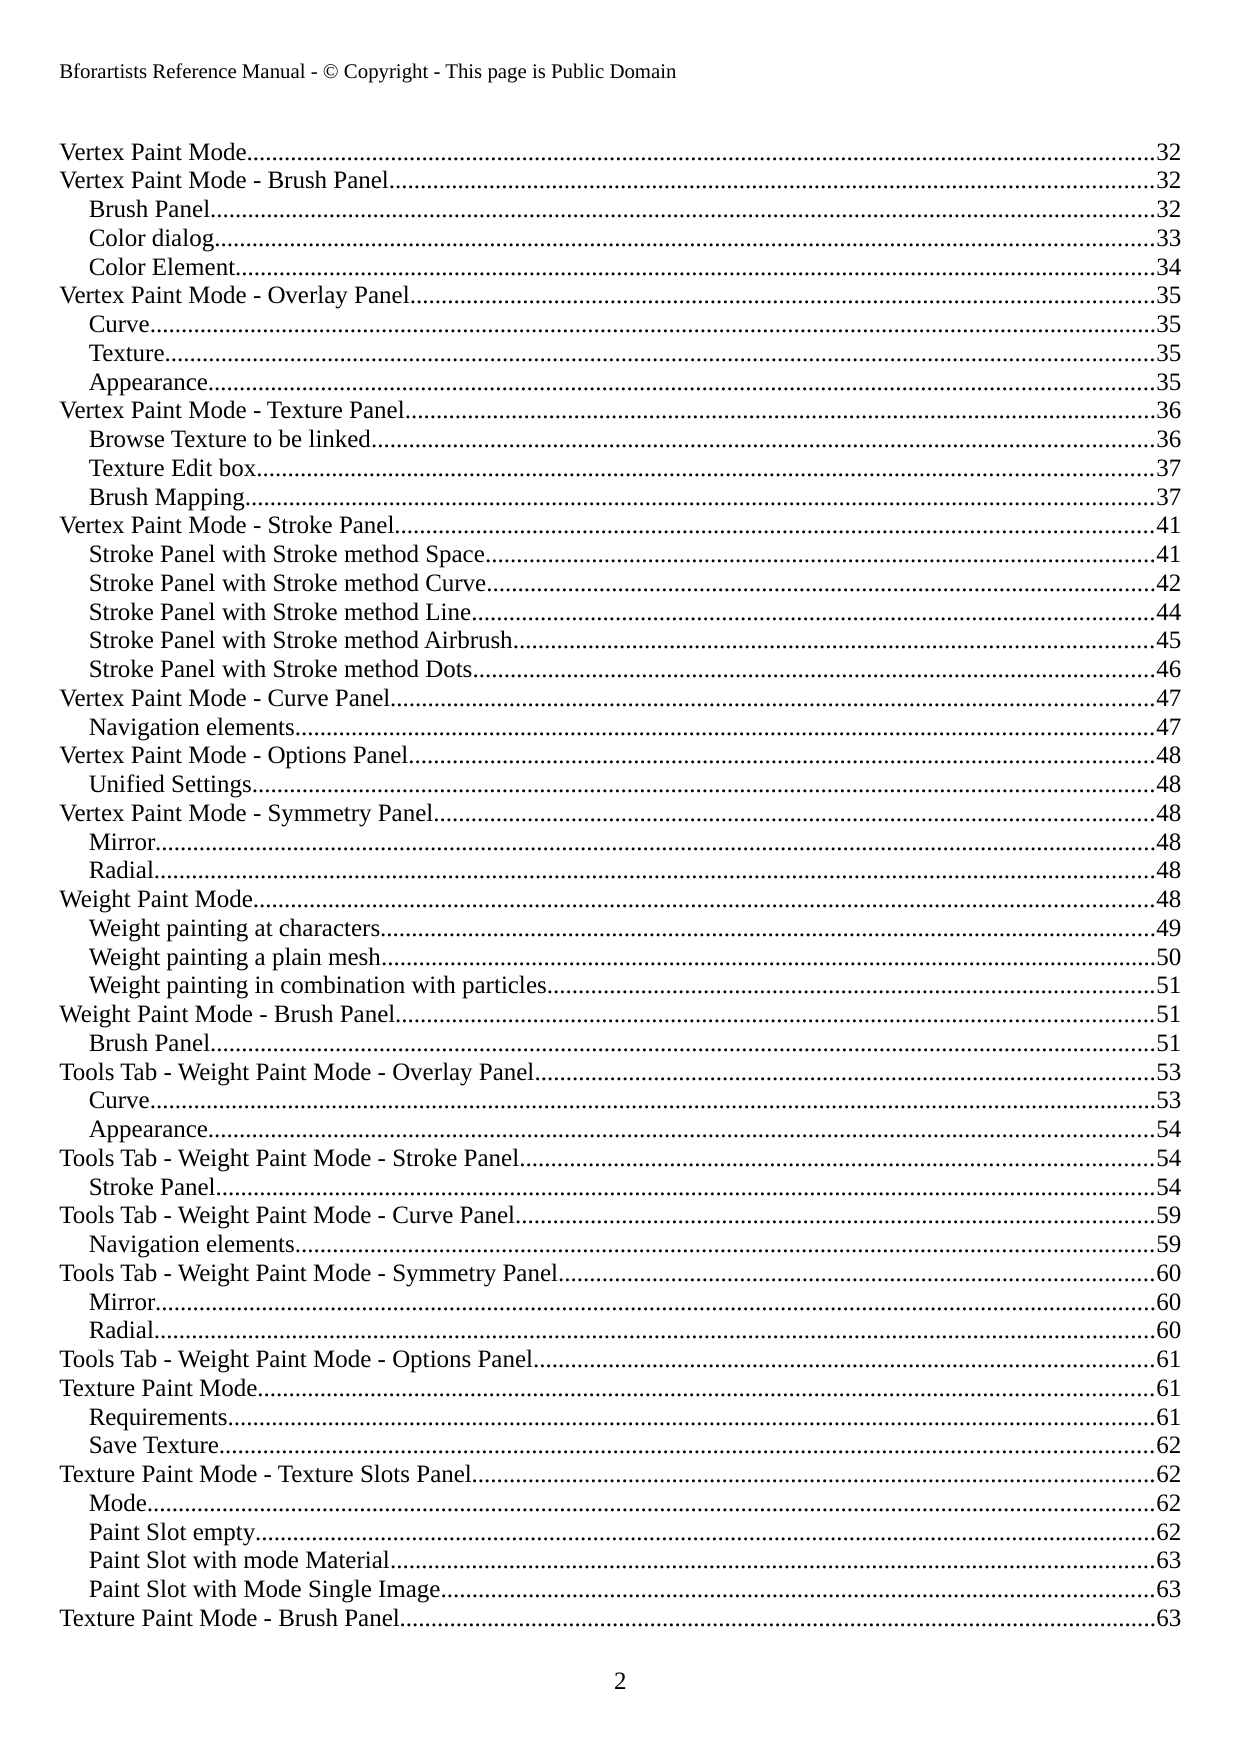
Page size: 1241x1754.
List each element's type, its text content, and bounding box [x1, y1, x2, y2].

text Radial 60 [88, 1315, 1181, 1344]
text Tools Tab - Weight Paint Mode - Overlay Panel 53 [59, 1057, 1181, 1085]
text Stroke Panel with Stroke method Space 41 [88, 539, 1181, 568]
text Radial 48 [88, 855, 1181, 884]
text Tools Tab - Weight Paint Mode - Curve Panel 59 [59, 1200, 1181, 1229]
text Save Texture 62 [88, 1430, 1181, 1459]
text Brush Panel 51 [88, 1028, 1181, 1057]
text Paint Slot with mode Material 63 [88, 1545, 1181, 1574]
text Weight Paint Mode 48 [59, 884, 1181, 913]
text Stroke Panel with Stroke method Curve 42 [88, 568, 1181, 597]
text Unified Settings 48 [88, 769, 1181, 798]
text Texture Paint Mode - Brush Panel 63 [59, 1603, 1181, 1632]
text Color Element 34 [88, 252, 1181, 280]
text Brush Panel 32 [88, 194, 1181, 223]
text Vertex Paint Mode 32 [59, 137, 1181, 165]
text Navigation elements 59 [88, 1229, 1181, 1258]
text Vertex Paint Mode - Brush Panel 32 [59, 165, 1181, 194]
text Tools Tab - Weight Paint Mode - Stroke Panel 54 [59, 1143, 1181, 1172]
text Appearance 35 [88, 367, 1181, 395]
text Stroke Panel with Stroke method Dots 46 [88, 654, 1181, 683]
text Weight painting at characters 49 [88, 913, 1181, 942]
text Weight painting in combination with particles 51 [88, 970, 1181, 999]
text Vertex Paint Mode - Symmetry Panel 48 [59, 798, 1181, 827]
text Tools Tab - Weight Paint Mode - Options Panel 61 [59, 1344, 1181, 1373]
text Vertex Paint Mode - Curve Panel 47 [59, 683, 1181, 712]
text Texture Paint Mode - Texture Slots Panel 62 [59, 1459, 1181, 1488]
text Curve 53 [88, 1085, 1181, 1114]
text Weight painting a plain mesh 50 [88, 942, 1181, 970]
text Tools Tab - Weight Paint Mode - Symmetry Panel 60 [59, 1258, 1181, 1287]
text Browse Texture to be linked 36 [88, 424, 1181, 453]
text Stroke Panel 54 [88, 1172, 1181, 1200]
text Texture 35 [88, 338, 1181, 367]
text Paint Slot with Mode Single Image 63 [88, 1574, 1181, 1603]
text Mode 62 [88, 1488, 1181, 1517]
text Paint Slot empty 62 [88, 1517, 1181, 1545]
text Vertex Paint Mode - Texture Panel 36 [59, 395, 1181, 424]
text Brush Mapping 37 [88, 482, 1181, 510]
text Requirements 61 [88, 1402, 1181, 1430]
text Weight Paint Mode - Brush Panel 51 [59, 999, 1181, 1028]
text Stroke Panel with Stroke method Line 44 [88, 597, 1181, 625]
text Texture Edit box 37 [88, 453, 1181, 482]
text Mirror 60 [88, 1287, 1181, 1315]
text Stroke Panel with Stroke method Airbrush 45 [88, 625, 1181, 654]
text Curve 35 [88, 309, 1181, 338]
text Color dialog 33 [88, 223, 1181, 252]
text Vertex Paint Mode - Stroke Panel 41 [59, 510, 1181, 539]
text Navigation elements 47 [88, 712, 1181, 740]
text Mirror 48 [88, 827, 1181, 855]
text Texture Paint Mode 61 [59, 1373, 1181, 1402]
text Appearance 54 [88, 1114, 1181, 1143]
text Vertex Paint Mode - Options Panel 48 [59, 740, 1181, 769]
text Vertex Paint Mode - Overlay Panel 35 [59, 280, 1181, 309]
